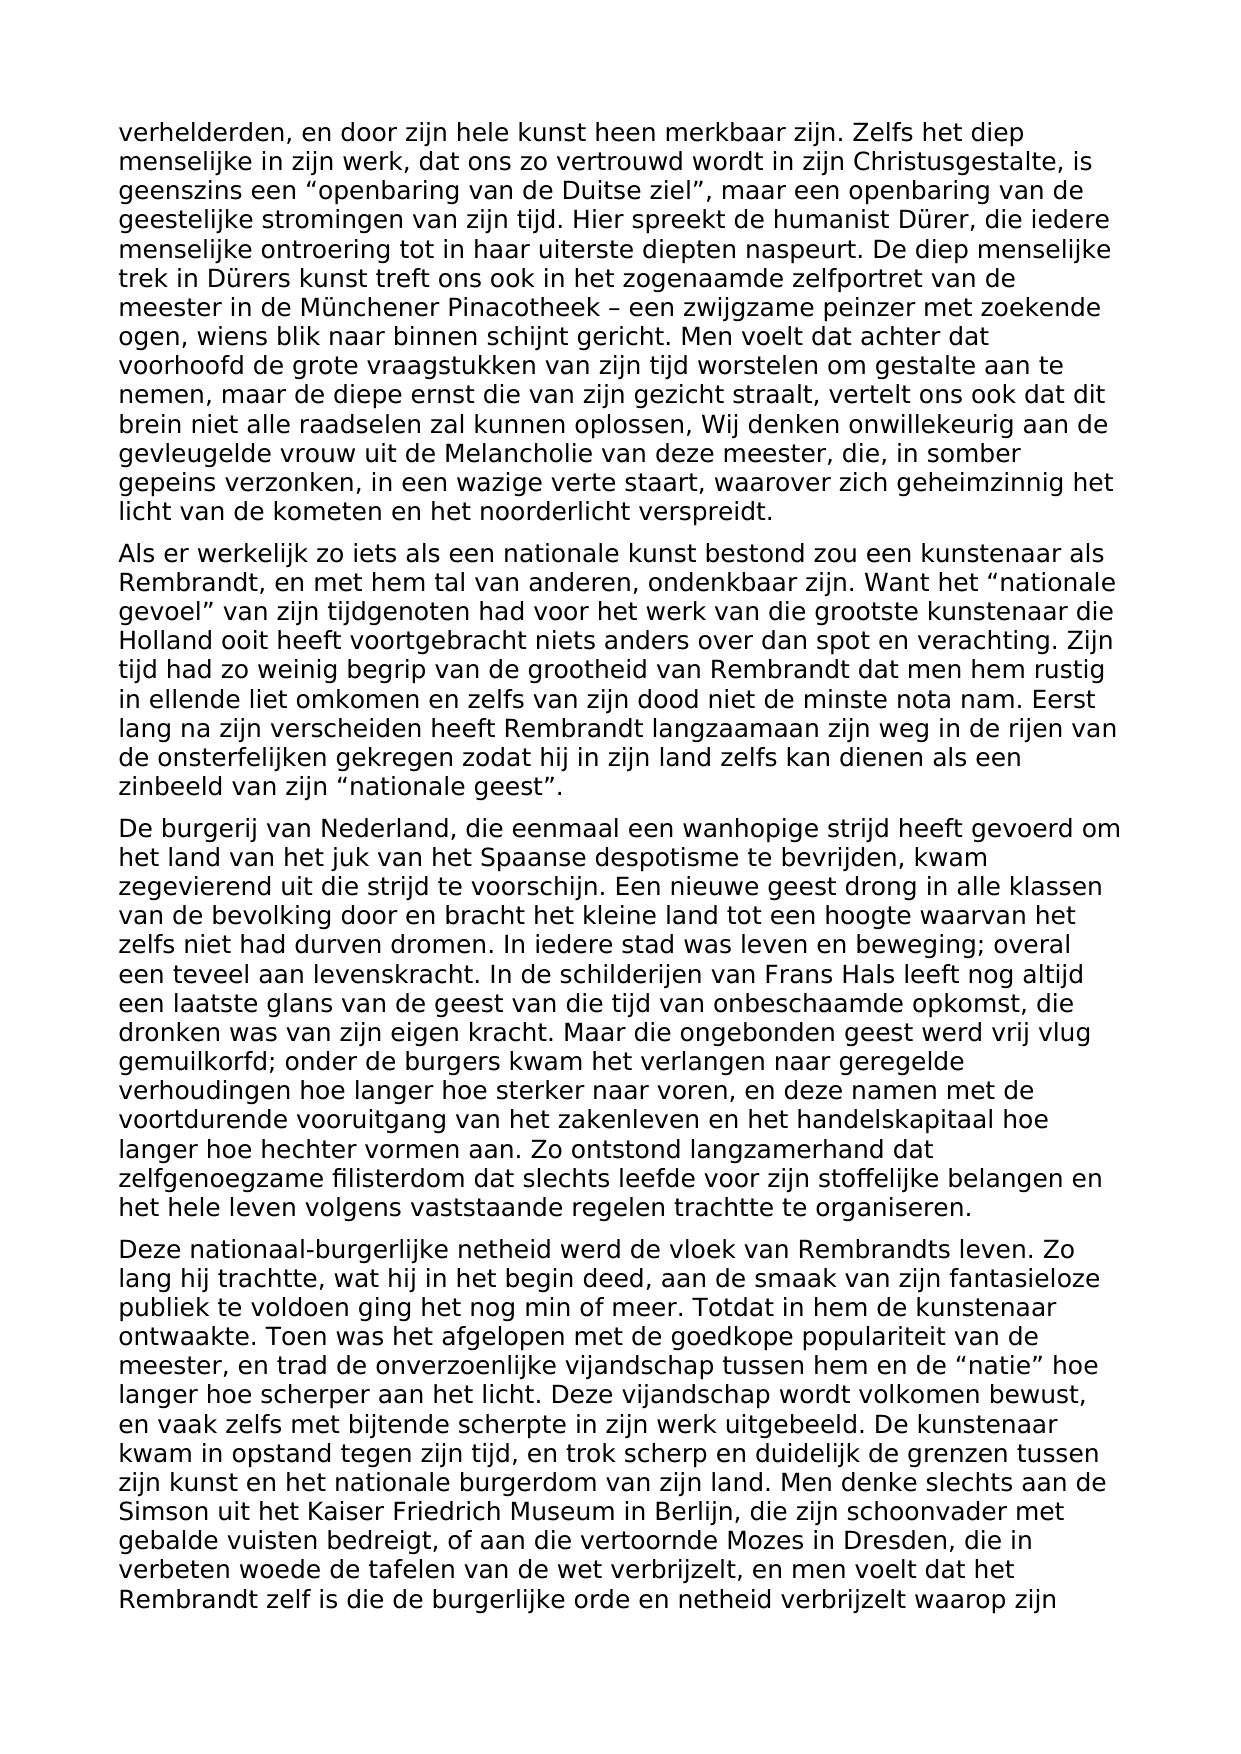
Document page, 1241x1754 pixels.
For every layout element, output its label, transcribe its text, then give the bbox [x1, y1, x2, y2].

text Als er werkelijk zo iets als een nationale kunst bestond zou een kunstenaar als Rembrandt, en met hem tal van anderen, ondenkbaar zijn. Want het “nationale gevoel” van zijn tijdgenoten had voor het werk van die grootste kunstenaar die Holland ooit heeft voortgebracht niets anders over dan spot en verachting. Zijn tijd had zo weinig begrip van de grootheid van Rembrandt dat men hem rustig in ellende liet omkomen en zelfs van zijn dood niet de minste nota nam. Eerst lang na zijn verscheiden heeft Rembrandt langzaamaan zijn weg in de rijen van de onsterfelijken gekregen zodat hij in zijn land zelfs kan dienen als een zinbeeld van zijn “nationale geest”. [118, 539, 1122, 801]
text De burgerij van Nederland, die eenmaal een wanhopige strijd heeft gevoerd om het land van het juk van het Spaanse despotisme te bevrijden, kwam zegevierend uit die strijd te voorschijn. Een nieuwe geest drong in alle klassen van de bevolking door en bracht het kleine land tot een hoogte waarvan het zelfs niet had durven dromen. In iedere stad was leven en beweging; overal een teveel aan levenskracht. In de schilderijen van Frans Hals leeft nog altijd een laatste glans van de geest van die tijd van onbeschaamde opkomst, die dronken was van zijn eigen kracht. Maar die ongebonden geest werd vrij vlug gemuilkorfd; onder de burgers kwam het verlangen naar geregelde verhoudingen hoe langer hoe sterker naar voren, en deze namen met de voortdurende vooruitgang van het zakenleven en het handelskapitaal hoe langer hoe hechter vormen aan. Zo ontstond langzamerhand dat zelfgenoegzame filisterdom dat slechts leefde voor zijn stoffelijke belangen en het hele leven volgens vaststaande regelen trachtte te organiseren. [118, 814, 1122, 1222]
text Deze nationaal-burgerlijke netheid werd de vloek van Rembrandts leven. Zo lang hij trachtte, wat hij in het begin deed, aan de smaak van zijn fantasieloze publiek te voldoen ging het nog min of meer. Totdat in hem de kunstenaar ontwaakte. Toen was het afgelopen met de goedkope populariteit van de meester, en trad de onverzoenlijke vijandschap tussen hem en de “natie” hoe langer hoe scherper aan het licht. Deze vijandschap wordt volkomen bewust, en vaak zelfs met bijtende scherpte in zijn werk uitgebeeld. De kunstenaar kwam in opstand tegen zijn tijd, en trok scherp en duidelijk de grenzen tussen zijn kunst en het nationale burgerdom van zijn land. Men denke slechts aan de Simson uit het Kaiser Friedrich Museum in Berlijn, die zijn schoonvader met gebalde vuisten bedreigt, of aan die vertoornde Mozes in Dresden, die in verbeten woede de tafelen van de wet verbrijzelt, en men voelt dat het Rembrandt zelf is die de burgerlijke orde en netheid verbrijzelt waarop zijn [118, 1235, 1122, 1614]
text verhelderden, en door zijn hele kunst heen merkbaar zijn. Zelfs het diep menselijke in zijn werk, dat ons zo vertrouwd wordt in zijn Christusgestalte, is geenszins een “openbaring van de Duitse ziel”, maar een openbaring van de geestelijke stromingen van zijn tijd. Hier spreekt de humanist Dürer, die iedere menselijke ontroering tot in haar uiterste diepten naspeurt. De diep menselijke trek in Dürers kunst treft ons ook in het zogenaamde zelfportret van de meester in de Münchener Pinacotheek – een zwijgzame peinzer met zoekende ogen, wiens blik naar binnen schijnt gericht. Men voelt dat achter dat voorhoofd de grote vraagstukken van zijn tijd worstelen om gestalte aan te nemen, maar de diepe ernst die van zijn gezicht straalt, vertelt ons ook dat dit brein niet alle raadselen zal kunnen oplossen, Wij denken onwillekeurig aan de gevleugelde vrouw uit de Melancholie van deze meester, die, in somber gepeins verzonken, in een wazige verte staart, waarover zich geheimzinnig het licht van de kometen en het noorderlicht verspreidt. [118, 118, 1122, 526]
